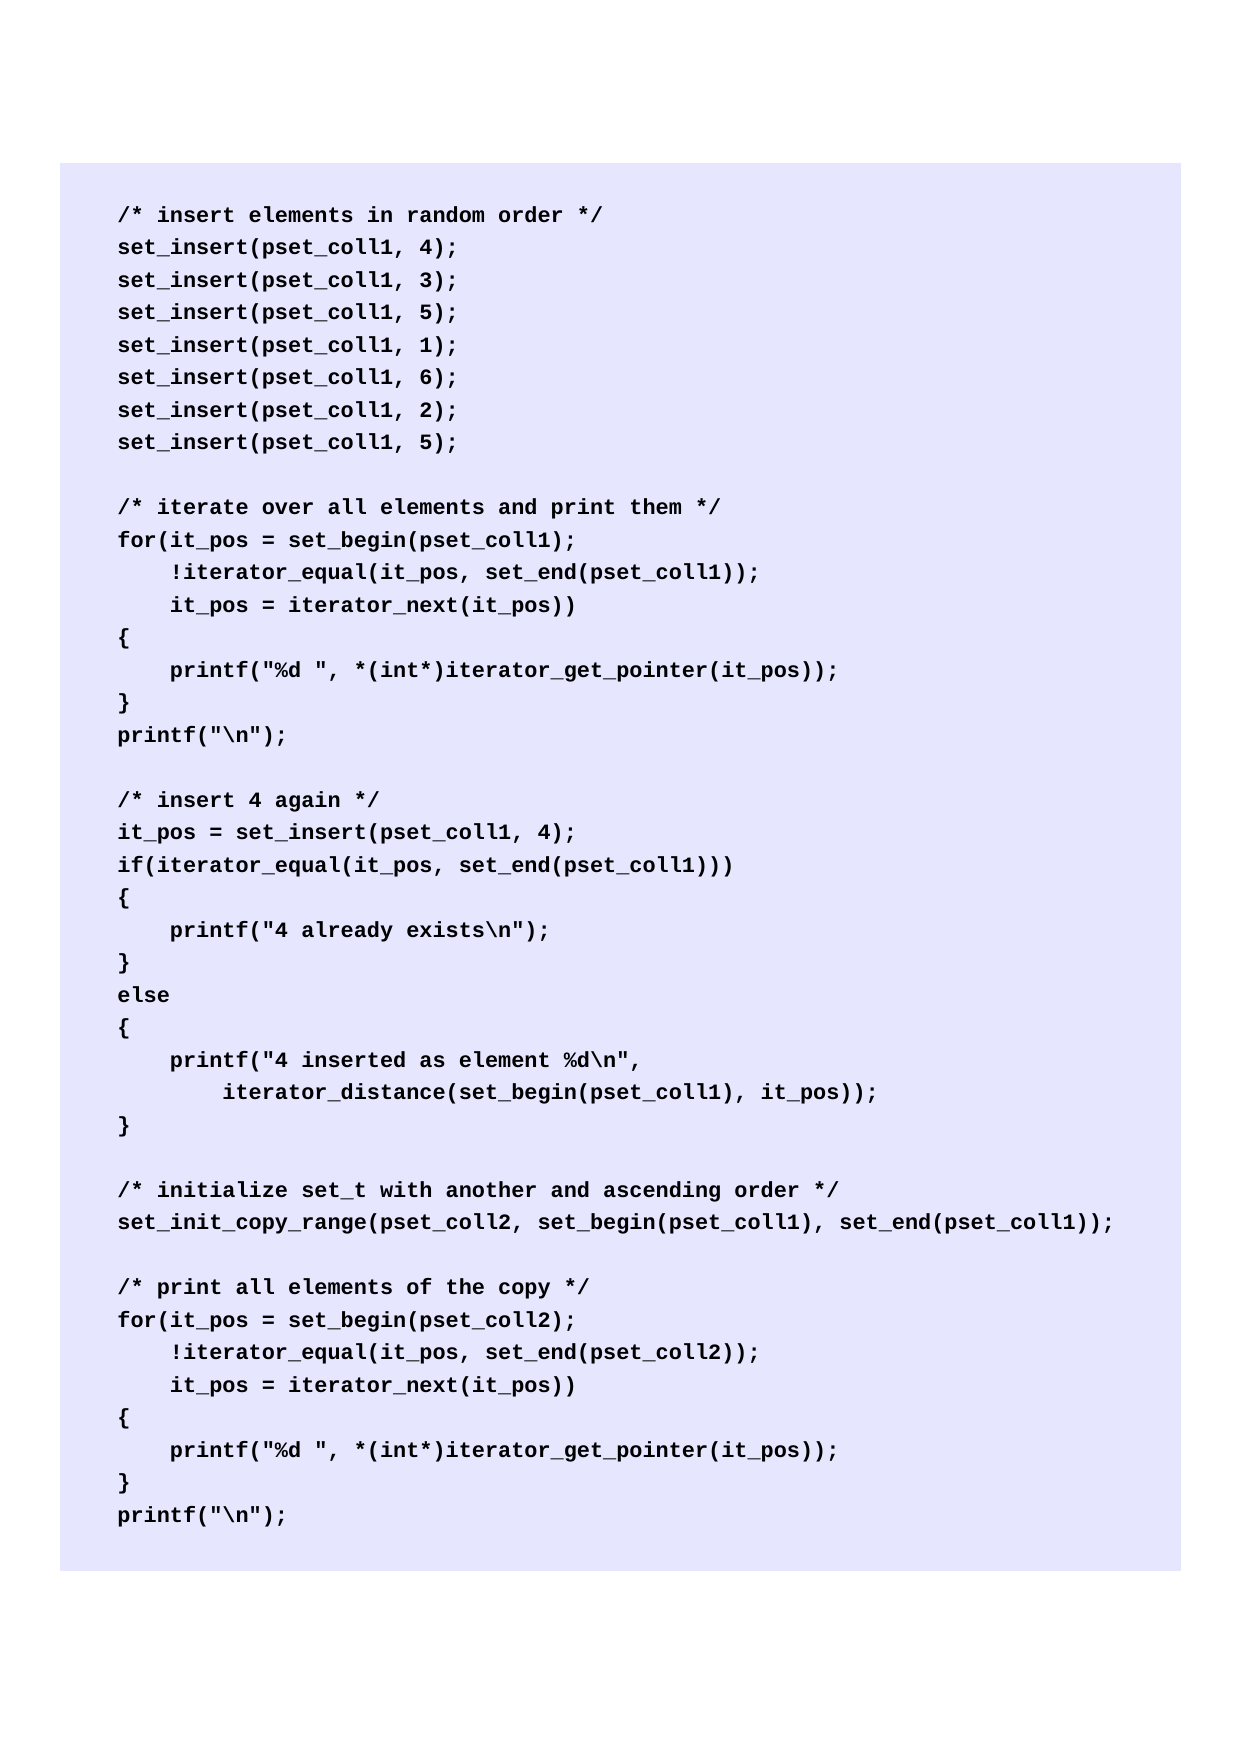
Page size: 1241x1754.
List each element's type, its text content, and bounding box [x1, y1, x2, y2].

table_header /* insert elements in random order */ set_insert(pset_coll1, 4); set_insert(pset_coll1, 3); set_insert(pset_coll1, 5); set_insert(pset_coll1, 1); set_insert(pset_coll1, 6); set_insert(pset_coll1, 2); set_insert(pset_coll1, 5); /* iterate over all elements and print them */ for(it_pos = set_begin(pset_coll1); !iterator_equal(it_pos, set_end(pset_coll1)); it_pos = iterator_next(it_pos)) { printf("%d ", *(int*)iterator_get_pointer(it_pos)); } printf("\n"); /* insert 4 again */ it_pos = set_insert(pset_coll1, 4); if(iterator_equal(it_pos, set_end(pset_coll1))) { printf("4 already exists\n"); } else { printf("4 inserted as element %d\n", iterator_distance(set_begin(pset_coll1), it_pos)); } /* initialize set_t with another and ascending order */ set_init_copy_range(pset_coll2, set_begin(pset_coll1), set_end(pset_coll1)); /* print all elements of the copy */ for(it_pos = set_begin(pset_coll2); !iterator_equal(it_pos, set_end(pset_coll2)); it_pos = iterator_next(it_pos)) { printf("%d ", *(int*)iterator_get_pointer(it_pos)); } printf("\n"); [60, 163, 1181, 1571]
